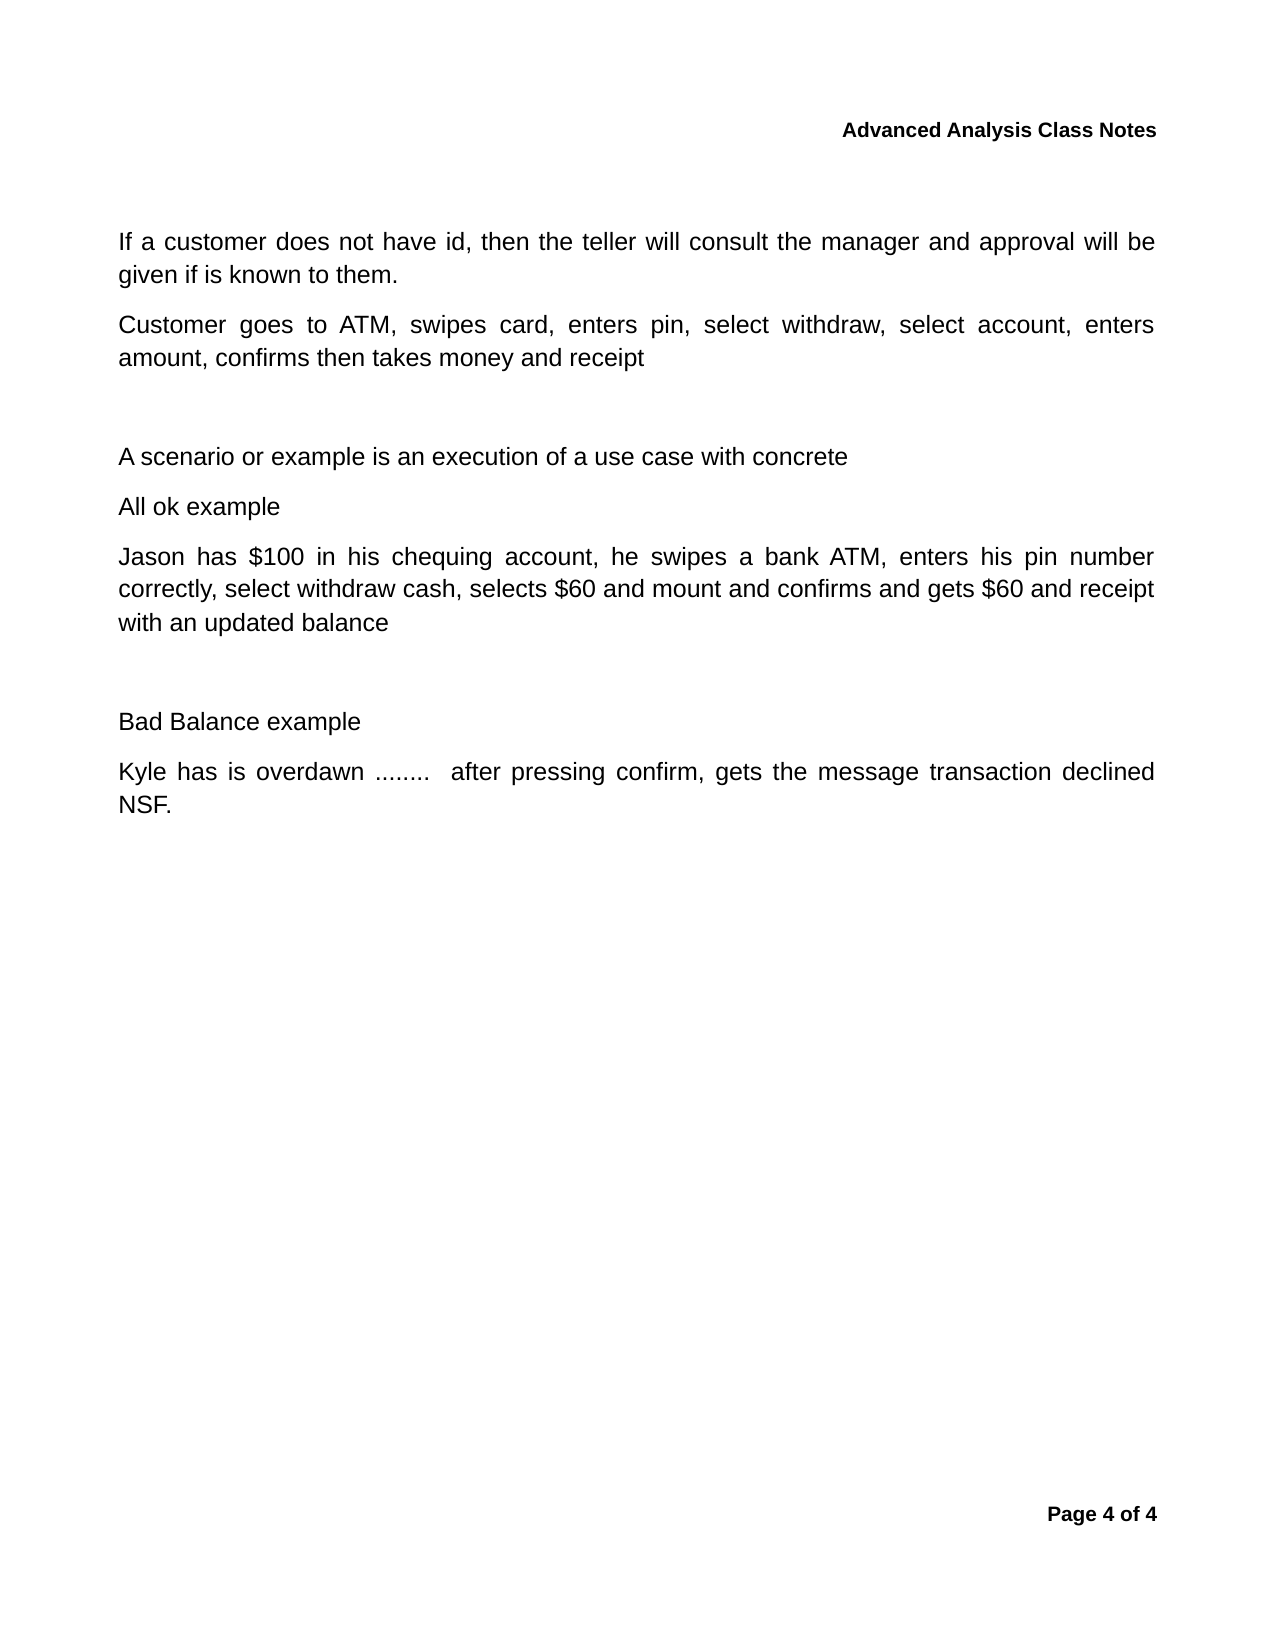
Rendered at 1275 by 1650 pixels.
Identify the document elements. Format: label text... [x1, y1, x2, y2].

text Customer goes to ATM, swipes card, enters pin, select withdraw, select account, enters amount, confirms then takes money and receipt [118, 310, 1157, 371]
text A scenario or example is an execution of a use case with concrete [118, 442, 1157, 471]
text Jason has $100 in his chequing account, he swipes a bank ATM, enters his pin number correctly, select withdraw cash, selects $60 and mount and confirms and gets $60 and receipt with an updated balance [118, 541, 1157, 636]
text If a customer does not have id, then the teller will consult the manager and approval will be given if is known to them. [118, 227, 1157, 289]
text Bad Balance example [118, 707, 1157, 736]
text All ok example [118, 492, 1157, 521]
text Kyle has is overdawn ........ after pressing confirm, gets the message transaction declined NSF. [118, 757, 1157, 818]
